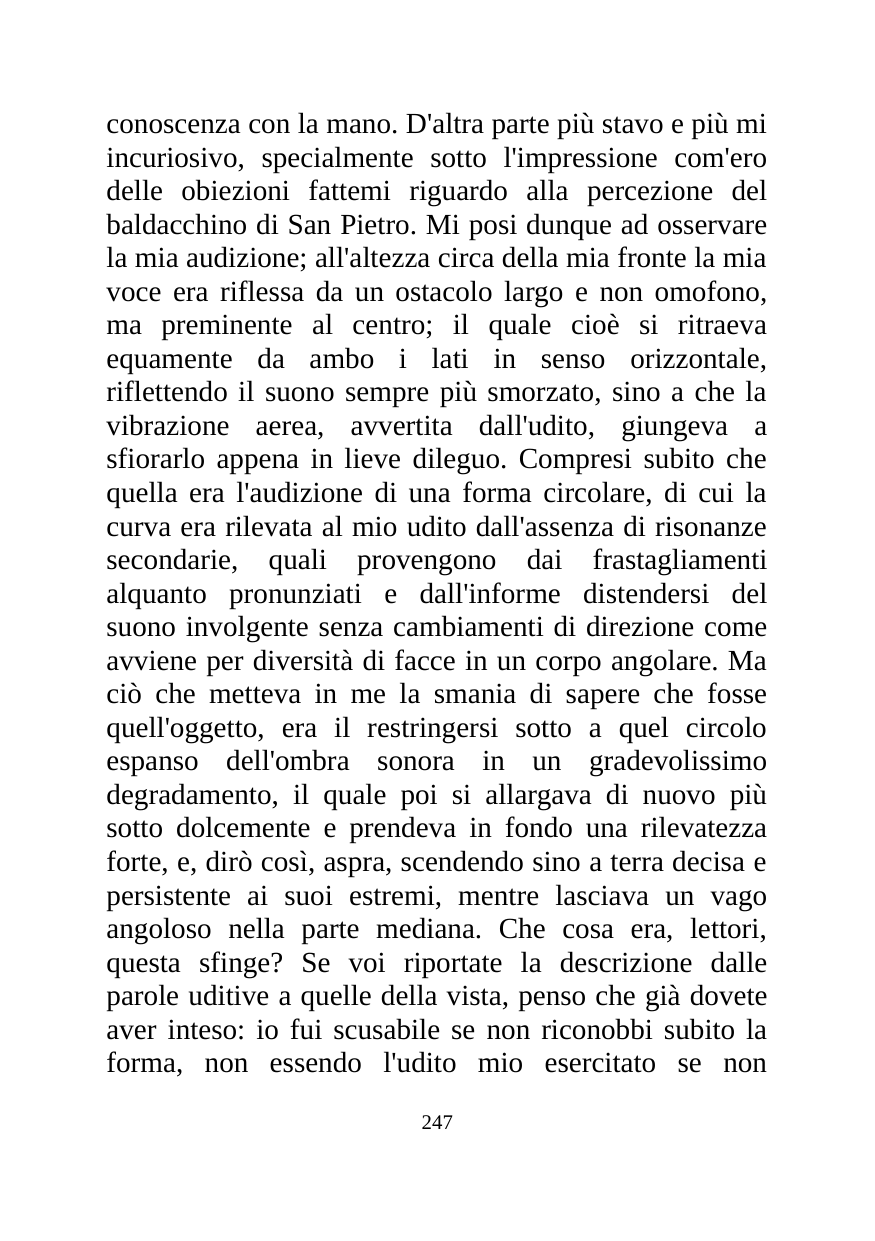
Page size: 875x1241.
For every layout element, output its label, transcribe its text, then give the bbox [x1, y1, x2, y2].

text conoscenza con la mano. D'altra parte più stavo e più mi incuriosivo, specialmente sotto l'impressione com'ero delle obiezioni fattemi riguardo alla percezione del baldacchino di San Pietro. Mi posi dunque ad osservare la mia audizione; all'altezza circa della mia fronte la mia voce era riflessa da un ostacolo largo e non omofono, ma preminente al centro; il quale cioè si ritraeva equamente da ambo i lati in senso orizzontale, riflettendo il suono sempre più smorzato, sino a che la vibrazione aerea, avvertita dall'udito, giungeva a sfiorarlo appena in lieve dileguo. Compresi subito che quella era l'audizione di una forma circolare, di cui la curva era rilevata al mio udito dall'assenza di risonanze secondarie, quali provengono dai frastagliamenti alquanto pronunziati e dall'informe distendersi del suono involgente senza cambiamenti di direzione come avviene per diversità di facce in un corpo angolare. Ma ciò che metteva in me la smania di sapere che fosse quell'oggetto, era il restringersi sotto a quel circolo espanso dell'ombra sonora in un gradevolissimo degradamento, il quale poi si allargava di nuovo più sotto dolcemente e prendeva in fondo una rilevatezza forte, e, dirò così, aspra, scendendo sino a terra decisa e persistente ai suoi estremi, mentre lasciava un vago angoloso nella parte mediana. Che cosa era, lettori, questa sfinge? Se voi riportate la descrizione dalle parole uditive a quelle della vista, penso che già dovete aver inteso: io fui scusabile se non riconobbi subito la forma, non essendo l'udito mio esercitato se non [106, 106, 768, 1079]
